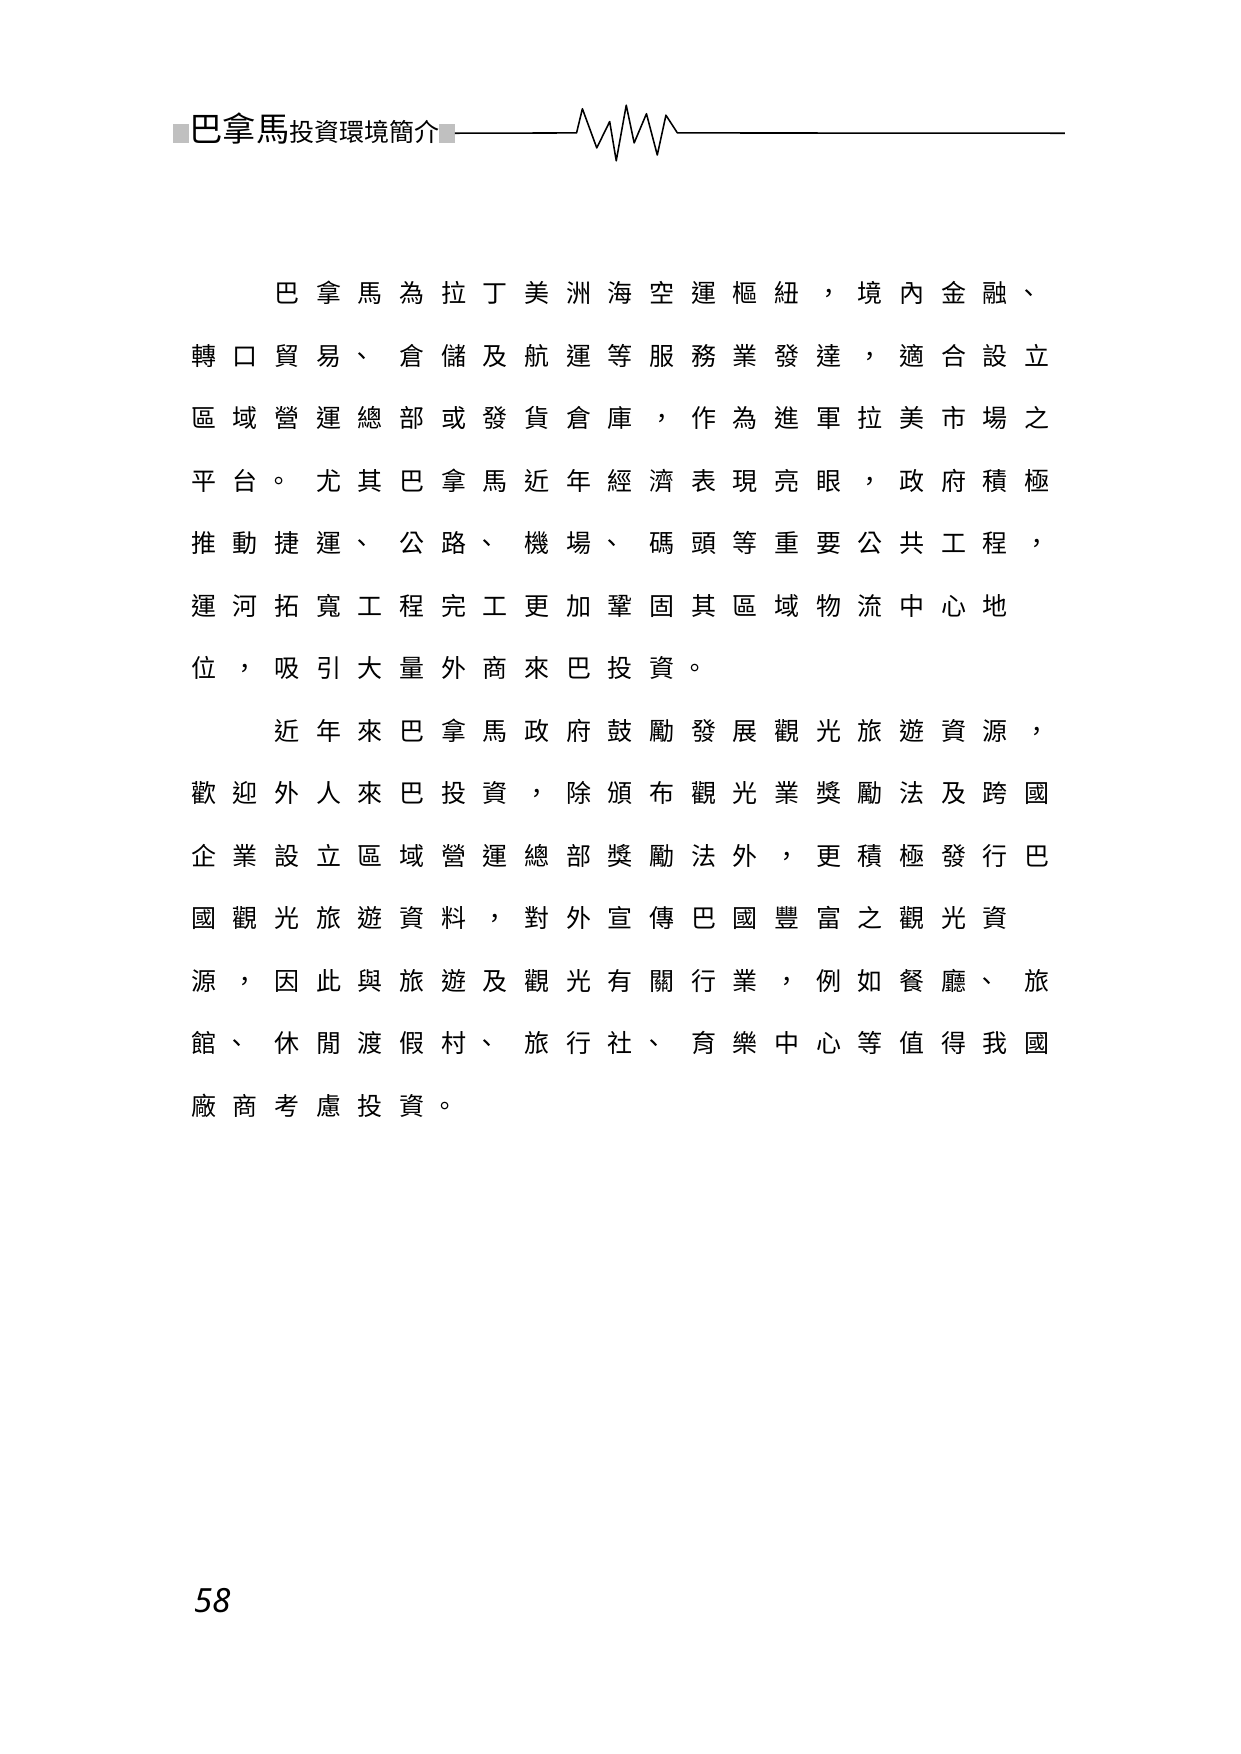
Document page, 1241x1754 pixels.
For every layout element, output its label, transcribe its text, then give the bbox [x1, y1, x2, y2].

text 近年來巴拿馬政府鼓勵發展觀光旅遊資源，歡迎外人來巴投資，除頒布觀光業獎勵法及跨國企業設立區域營運總部獎勵法外，更積極發行巴國觀光旅遊資料，對外宣傳巴國豐富之觀光資源，因此與旅遊及觀光有關行業，例如餐廳、旅館、休閒渡假村、旅行社、育樂中心等值得我國廠商考慮投資。 [183, 688, 1058, 1125]
text 巴拿馬為拉丁美洲海空運樞紐，境內金融、轉口貿易、倉儲及航運等服務業發達，適合設立區域營運總部或發貨倉庫，作為進軍拉美市場之平台。尤其巴拿馬近年經濟表現亮眼，政府積極推動捷運、公路、機場、碼頭等重要公共工程，運河拓寬工程完工更加鞏固其區域物流中心地位，吸引大量外商來巴投資。 [183, 250, 1058, 688]
